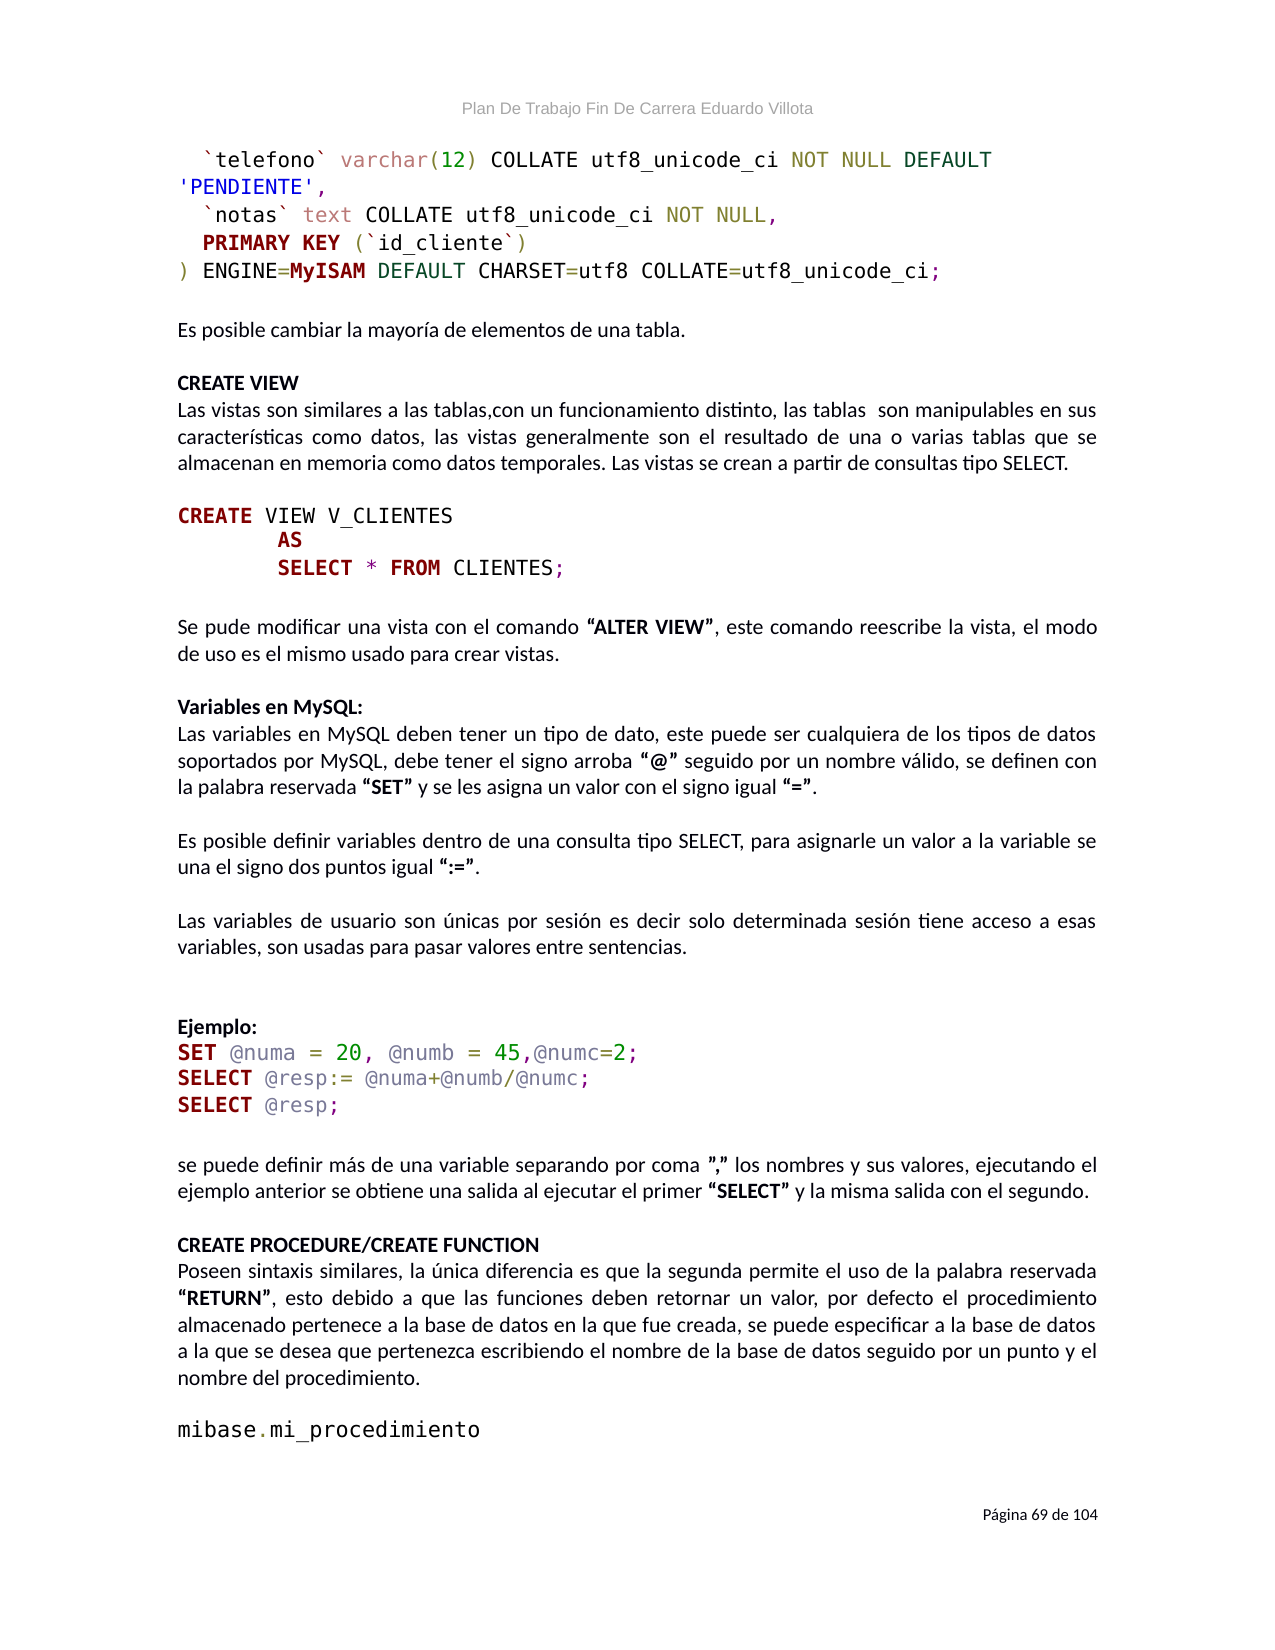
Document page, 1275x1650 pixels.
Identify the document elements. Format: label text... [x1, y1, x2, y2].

text SELECT @resp:= @numa+@numb/@numc; [177, 1066, 1098, 1090]
text Se pude modificar una vista con el comando “ALTER VIEW”, este comando reescribe la vista, el modo de uso es el mismo usado para crear vistas. [177, 613, 1098, 667]
text CREATE VIEW V_CLIENTES [177, 504, 1098, 528]
text `telefono` varchar(12) COLLATE utf8_unicode_ci NOT NULL DEFAULT 'PENDIENTE', [177, 148, 1098, 200]
text se puede definir más de una variable separando por coma ”,” los nombres y sus valores, ejecutando el ejemplo anterior se obtiene una salida al ejecutar el primer “SELECT” y la misma salida con el segundo. [177, 1151, 1098, 1204]
text Es posible cambiar la mayoría de elementos de una tabla. [177, 316, 1098, 343]
text PRIMARY KEY (`id_cliente`) [177, 231, 1098, 255]
text `notas` text COLLATE utf8_unicode_ci NOT NULL, [177, 203, 1098, 227]
text Las variables en MySQL deben tener un tipo de dato, este puede ser cualquiera de los tipos de datos soportados por MySQL, debe tener el signo arroba “@” seguido por un nombre válido, se definen con la palabra reservada “SET” y se les asigna un valor con el signo igual “=”. [177, 720, 1098, 800]
text SET @numa = 20, @numb = 45,@numc=2; [177, 1040, 1098, 1066]
text CREATE PROCEDURE/CREATE FUNCTION [177, 1231, 1098, 1257]
text Las variables de usuario son únicas por sesión es decir solo determinada sesión tiene acceso a esas variables, son usadas para pasar valores entre sentencias. [177, 907, 1098, 960]
text CREATE VIEW [177, 369, 1098, 396]
text mibase.mi_procedimiento [177, 1417, 1098, 1443]
text Variables en MySQL: [177, 693, 1098, 720]
text SELECT @resp; [177, 1093, 1098, 1118]
text Es posible definir variables dentro de una consulta tipo SELECT, para asignarle un valor a la variable se una el signo dos puntos igual “:=”. [177, 827, 1098, 880]
text Poseen sintaxis similares, la única diferencia es que la segunda permite el uso de la palabra reservada “RETURN”, esto debido a que las funciones deben retornar un valor, por defecto el procedimiento almacenado pertenece a la base de datos en la que fue creada, se puede especificar a la base de datos a la que se desea que pertenezca escribiendo el nombre de la base de datos seguido por un punto y el nombre del procedimiento. [177, 1257, 1098, 1391]
text AS [177, 528, 1098, 553]
text Las vistas son similares a las tablas,con un funcionamiento distinto, las tablas son manipulables en sus características como datos, las vistas generalmente son el resultado de una o varias tablas que se almacenan en memoria como datos temporales. Las vistas se crean a partir de consultas tipo SELECT. [177, 396, 1098, 476]
text SELECT * FROM CLIENTES; [177, 556, 1098, 581]
text Ejemplo: [177, 1013, 1098, 1040]
text ) ENGINE=MyISAM DEFAULT CHARSET=utf8 COLLATE=utf8_unicode_ci; [177, 259, 1098, 283]
